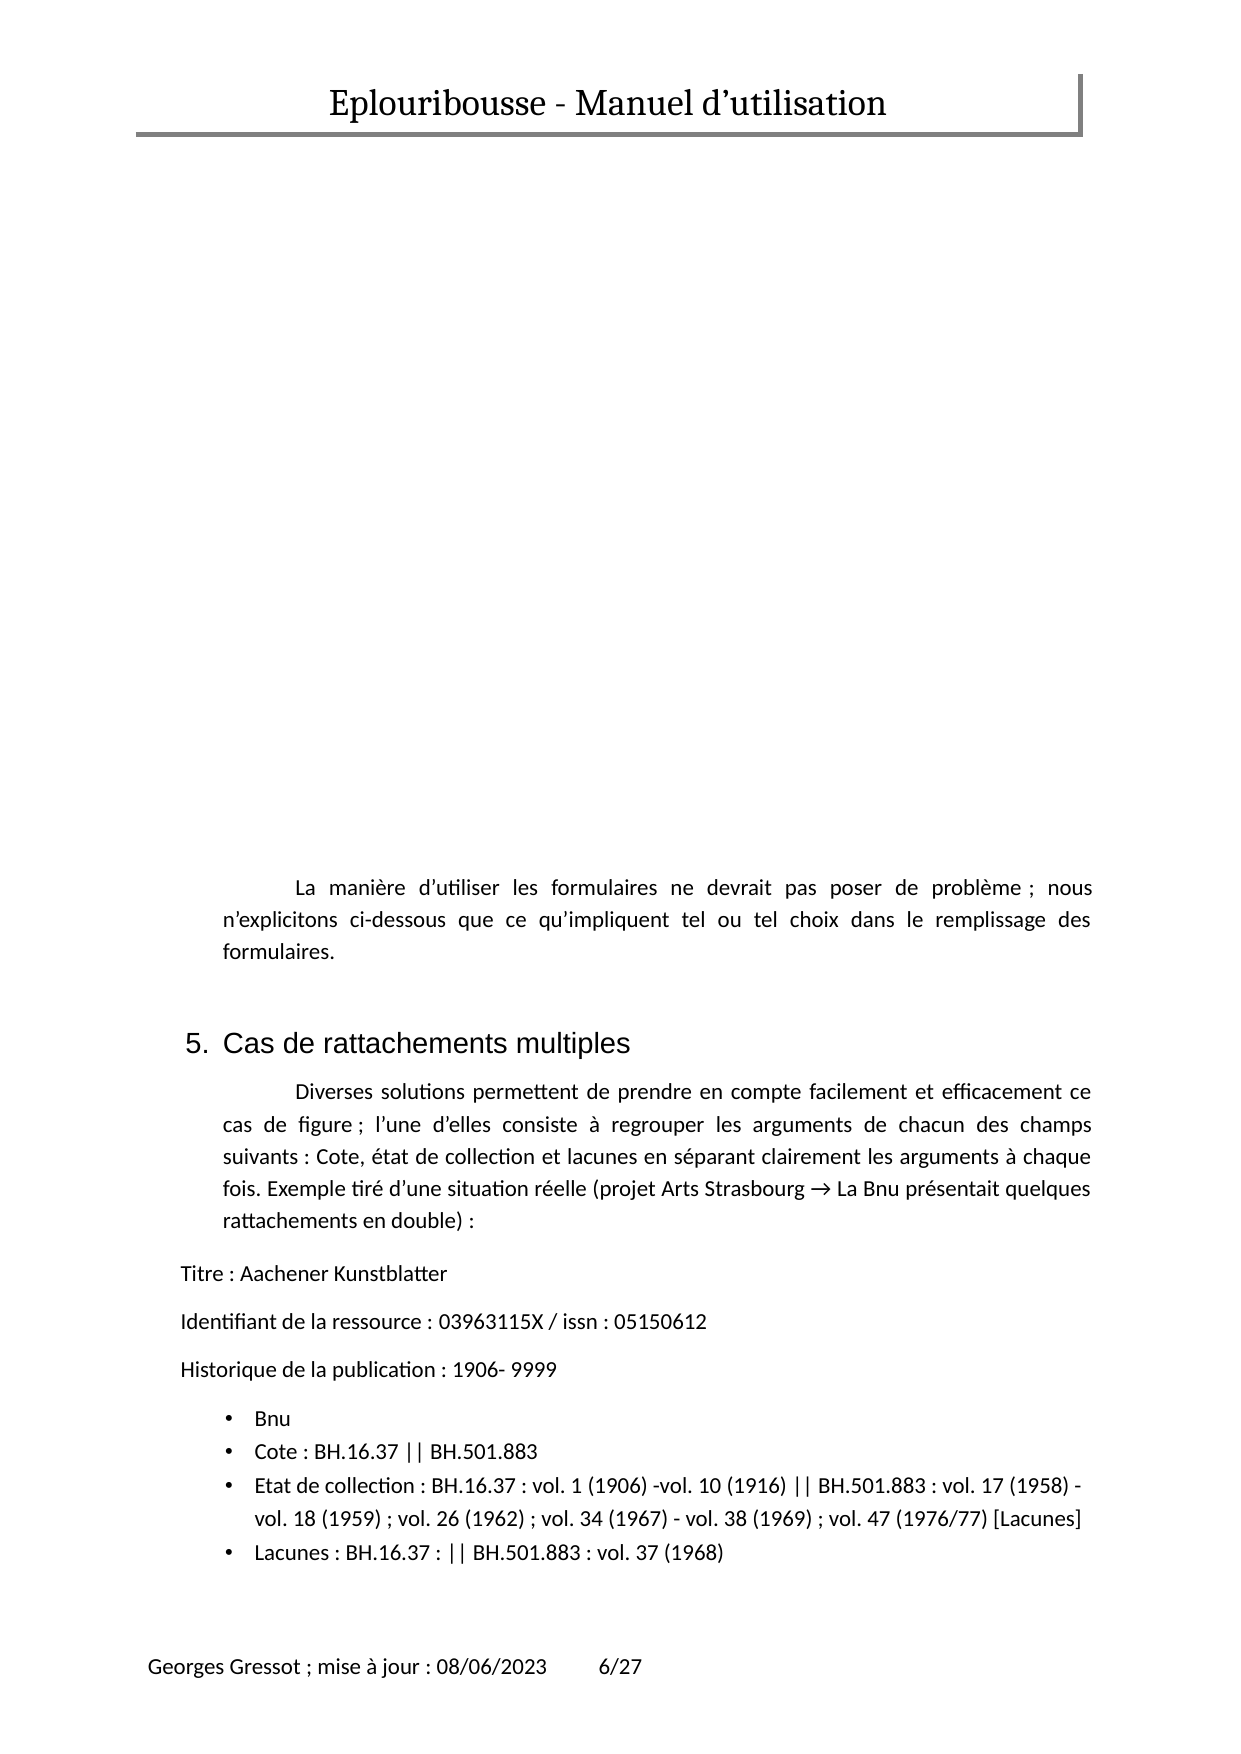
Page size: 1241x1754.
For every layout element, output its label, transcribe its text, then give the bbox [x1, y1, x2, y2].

text Identifiant de la ressource : 03963115X / issn : 05150612 [180, 1307, 1093, 1335]
text Historique de la publication : 1906- 9999 [180, 1356, 1093, 1383]
text Titre : Aachener Kunstblatter [180, 1259, 1093, 1287]
subtitle Cas de rattachements multiples [185, 1026, 1093, 1060]
list Cote : BH.16.37 || BH.501.883 [225, 1437, 1093, 1465]
list Etat de collection : BH.16.37 : vol. 1 (1906) -vol. 10 (1916) || BH.501.883 : vol. 17 (1958) - vol. 18 (1959) ; vol. 26 (1962) ; vol. 34 (1967) - vol. 38 (1969) ; vol. 47 (1976/77) [Lacunes] [225, 1471, 1093, 1532]
list Diverses solutions permettent de prendre en compte facilement et efficacement ce cas de figure ; l’une d’elles consiste à regrouper les arguments de chacun des champs suivants : Cote, état de collection et lacunes en séparant clairement les arguments à chaque fois. Exemple tiré d’une situation réelle (projet Arts Strasbourg → La Bnu présentait quelques rattachements en double) : [223, 1077, 1093, 1234]
list La manière d’utiliser les formulaires ne devrait pas poser de problème ; nous n’explicitons ci-dessous que ce qu’impliquent tel ou tel choix dans le remplissage des formulaires. [223, 873, 1093, 965]
list Bnu [225, 1404, 1093, 1432]
list Lacunes : BH.16.37 : || BH.501.883 : vol. 37 (1968) [225, 1538, 1093, 1566]
